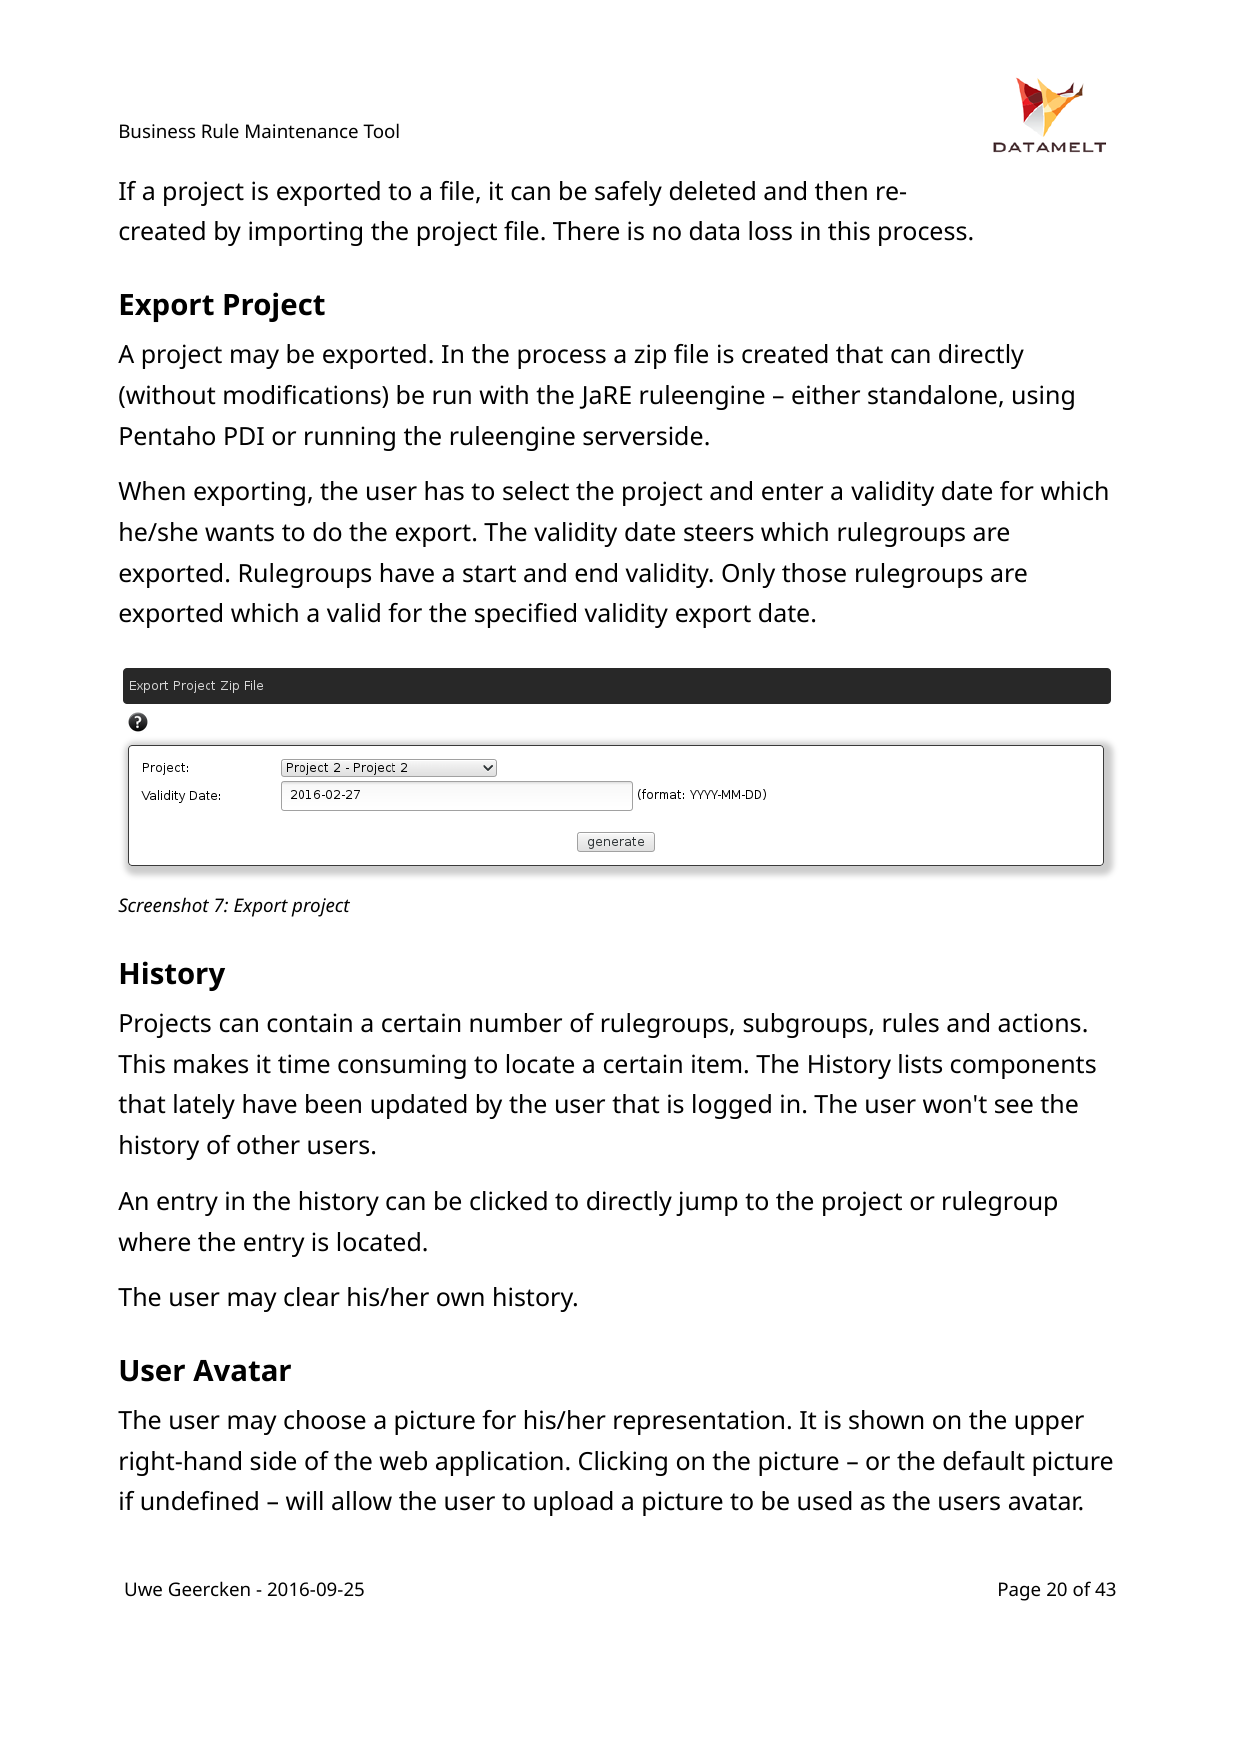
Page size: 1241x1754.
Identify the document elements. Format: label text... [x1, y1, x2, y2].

text A project may be exported. In the process a zip file is created that can directly (without modifications) be run with the JaRE ruleengine – either standalone, using Pentaho PDI or running the ruleengine serverside. [118, 337, 1122, 452]
subtitle Export Project [118, 284, 1122, 324]
text Screenshot 7: Export project [118, 893, 1122, 918]
text If a project is exported to a file, it can be safely deleted and then re-created by importing the project file. There is no data loss in this process. [118, 173, 1122, 248]
text The user may choose a picture for his/her representation. It is shown on the upper right-hand side of the web application. Clicking on the picture – or the default picture if undefined – will allow the user to upload a picture to be used as the users avatar. [118, 1402, 1122, 1518]
text An entry in the history can be clicked to directly jump to the project or rulegroup where the entry is located. [118, 1183, 1122, 1258]
subtitle History [118, 918, 1122, 993]
picture [992, 69, 1107, 160]
text The user may clear his/her own history. [118, 1280, 1122, 1314]
text Projects can contain a certain number of rulegroups, subgroups, rules and actions. This makes it time consuming to locate a certain item. The History lists components that lately have been updated by the user that is logged in. The user won't see the history of other users. [118, 1006, 1122, 1162]
subtitle User Avatar [118, 1350, 1122, 1390]
picture [118, 663, 1123, 893]
text When exporting, the user has to select the project and enter a validity date for which he/she wants to do the export. The validity date steers which rulegroups are exported. Rulegroups have a start and end validity. Only those rulegroups are exported which a valid for the specified validity export date. [118, 474, 1122, 630]
subtitle [118, 652, 1122, 663]
